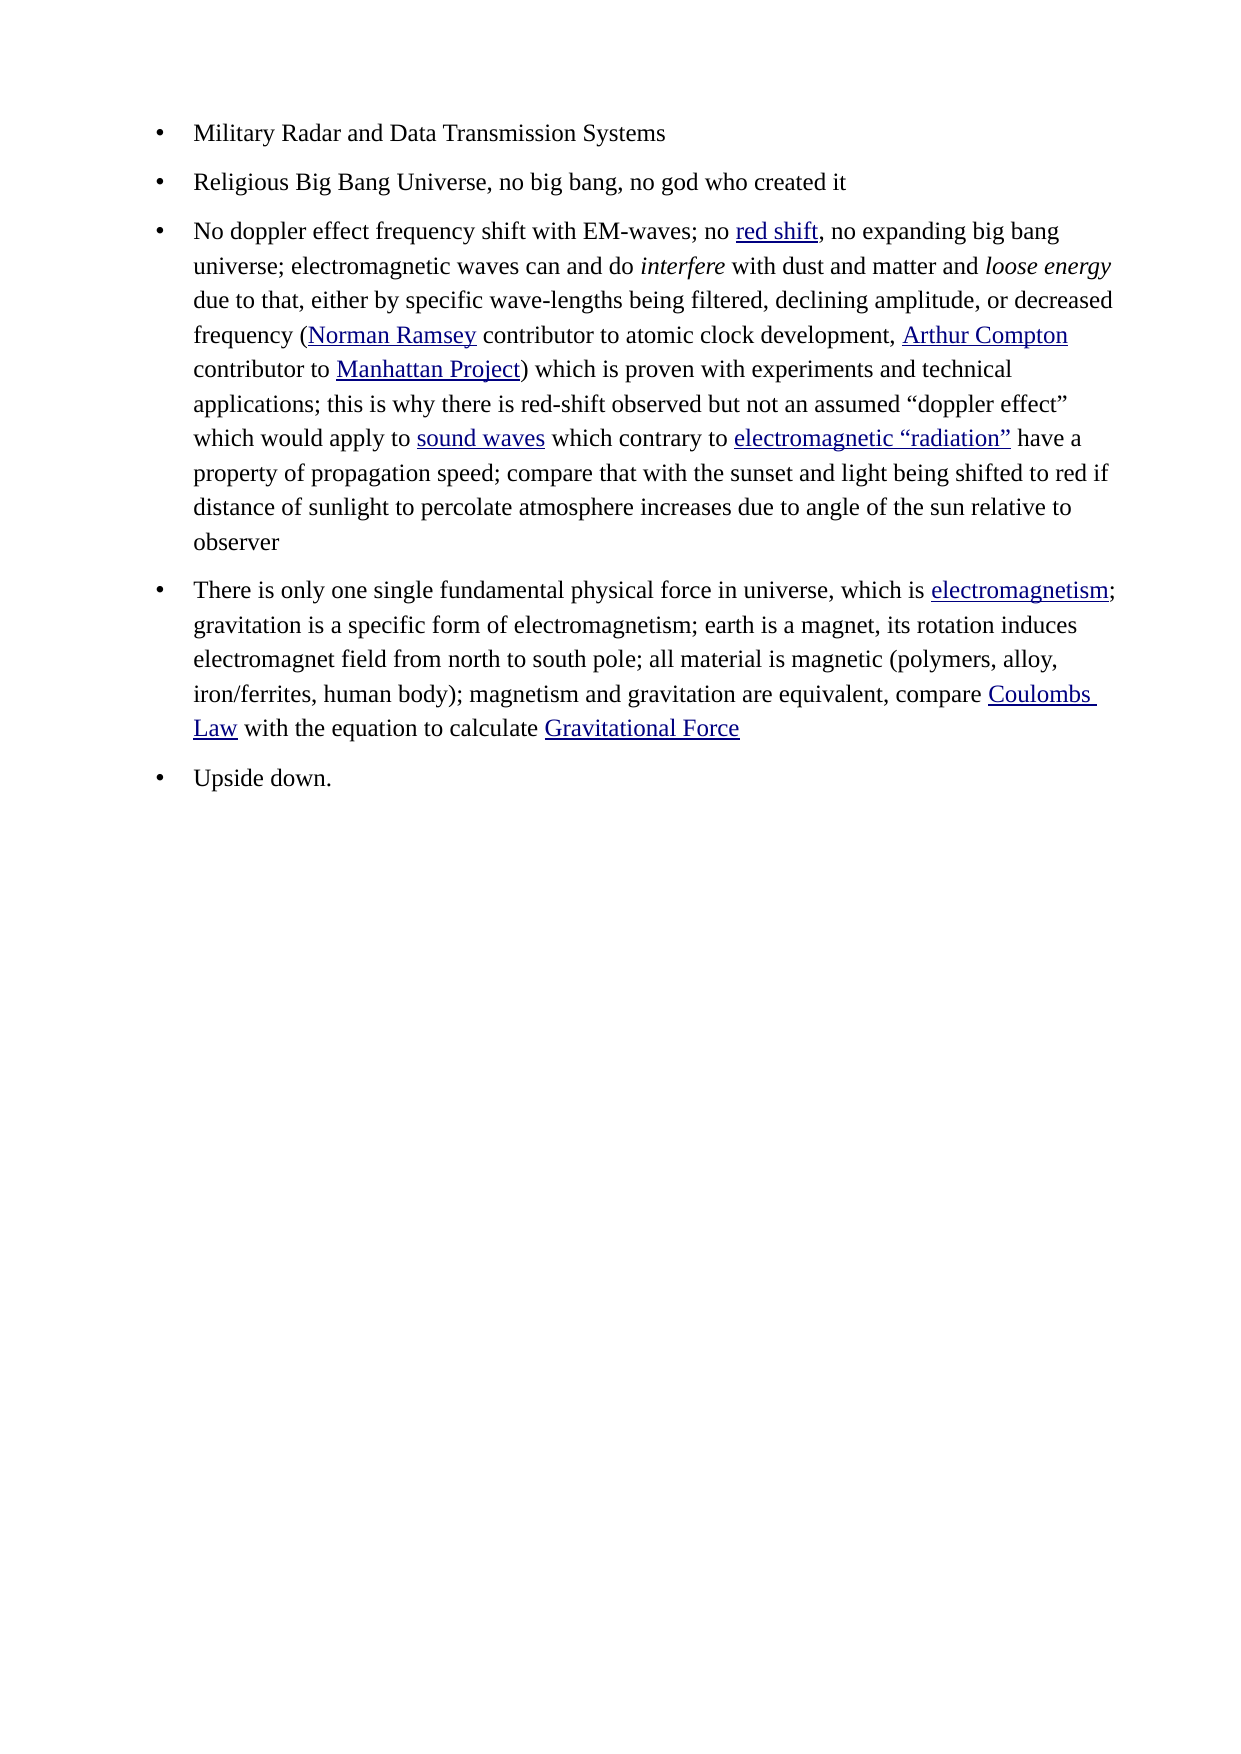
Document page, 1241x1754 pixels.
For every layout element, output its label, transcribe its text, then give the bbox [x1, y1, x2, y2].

list Military Radar and Data Transmission Systems [156, 118, 1122, 147]
list Religious Big Bang Universe, no big bang, no god who created it [156, 167, 1122, 196]
list There is only one single fundamental physical force in universe, which is electromagnetism; gravitation is a specific form of electromagnetism; earth is a magnet, its rotation induces electromagnet field from north to south pole; all material is magnetic (polymers, alloy, iron/ferrites, human body); magnetism and gravitation are equivalent, compare Coulombs Law with the equation to calculate Gravitational Force [156, 576, 1122, 742]
list No doppler effect frequency shift with EM-waves; no red shift, no expanding big bang universe; electromagnetic waves can and do interfere with dust and matter and loose energy due to that, either by specific wave-lengths being filtered, declining amplitude, or decreased frequency (Norman Ramsey contributor to atomic clock development, Arthur Compton contributor to Manhattan Project) which is proven with experiments and technical applications; this is why there is red-shift observed but not an assumed “doppler effect” which would apply to sound waves which contrary to electromagnetic “radiation” have a property of propagation speed; compare that with the sunset and light being shifted to red if distance of sunlight to percolate atmosphere increases due to angle of the sun relative to observer [156, 216, 1122, 555]
list Upside down. [156, 763, 1122, 791]
